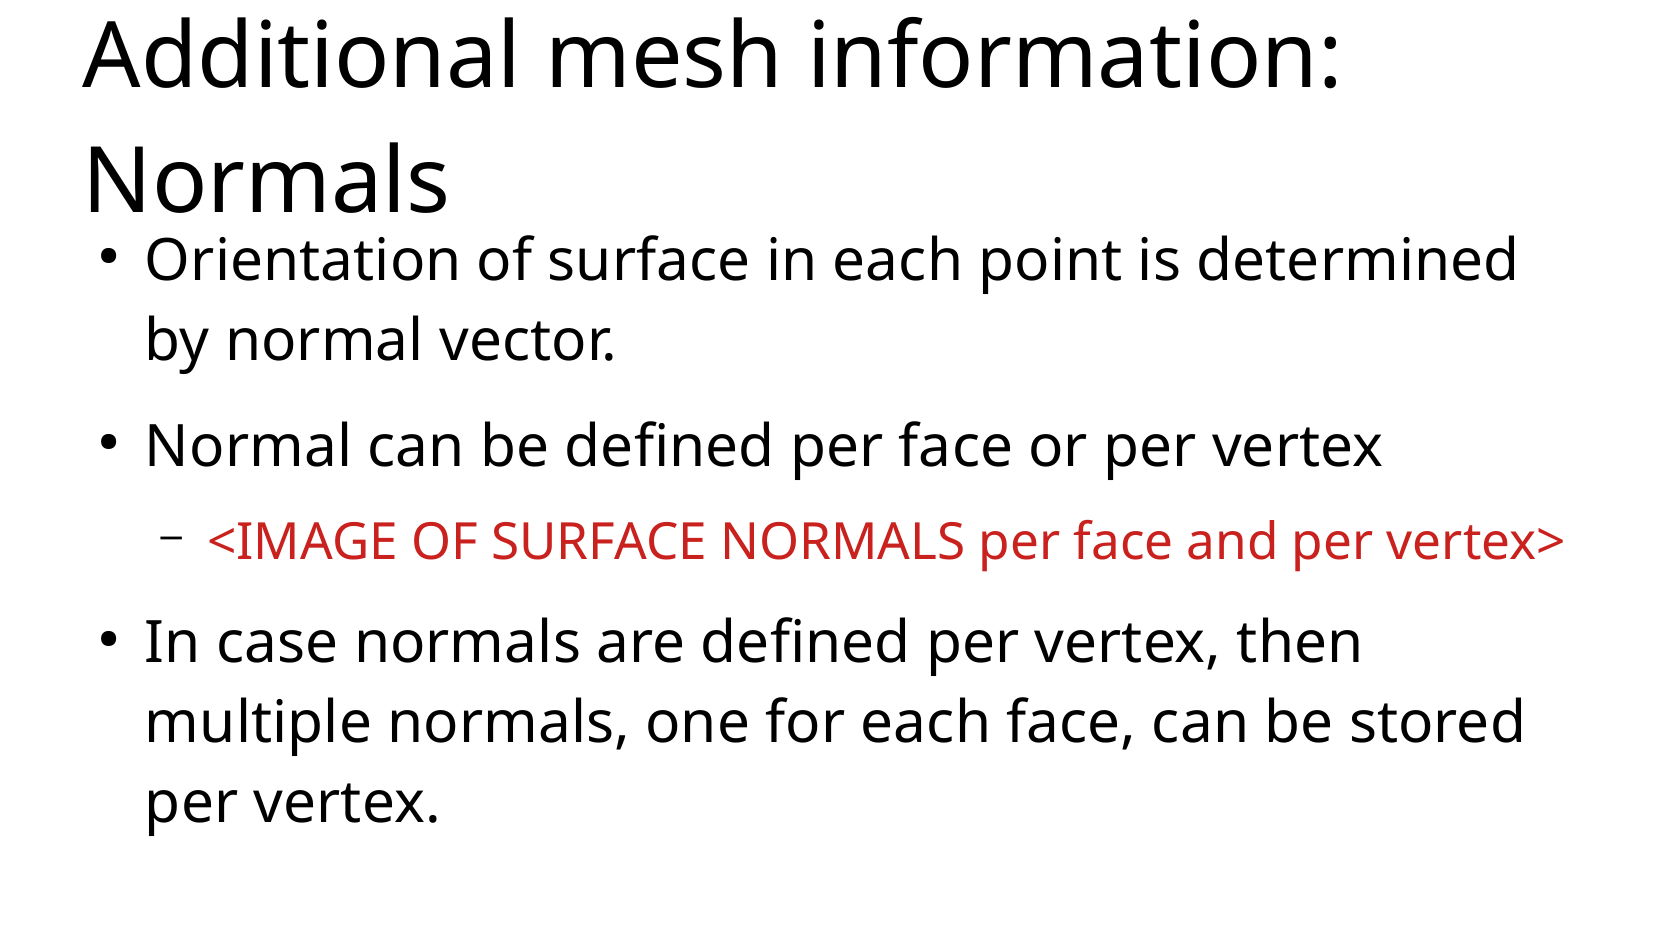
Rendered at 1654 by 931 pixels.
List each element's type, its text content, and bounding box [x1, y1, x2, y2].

title Additional mesh information: Normals [82, 37, 1571, 193]
list Orientation of surface in each point is determined by normal vector. Normal can be defined per face or per vertex <IMAGE OF SURFACE NORMALS per face and per vertex> In case normals are defined per vertex, then multiple normals, one for each face, can be stored per vertex. [82, 217, 1571, 901]
